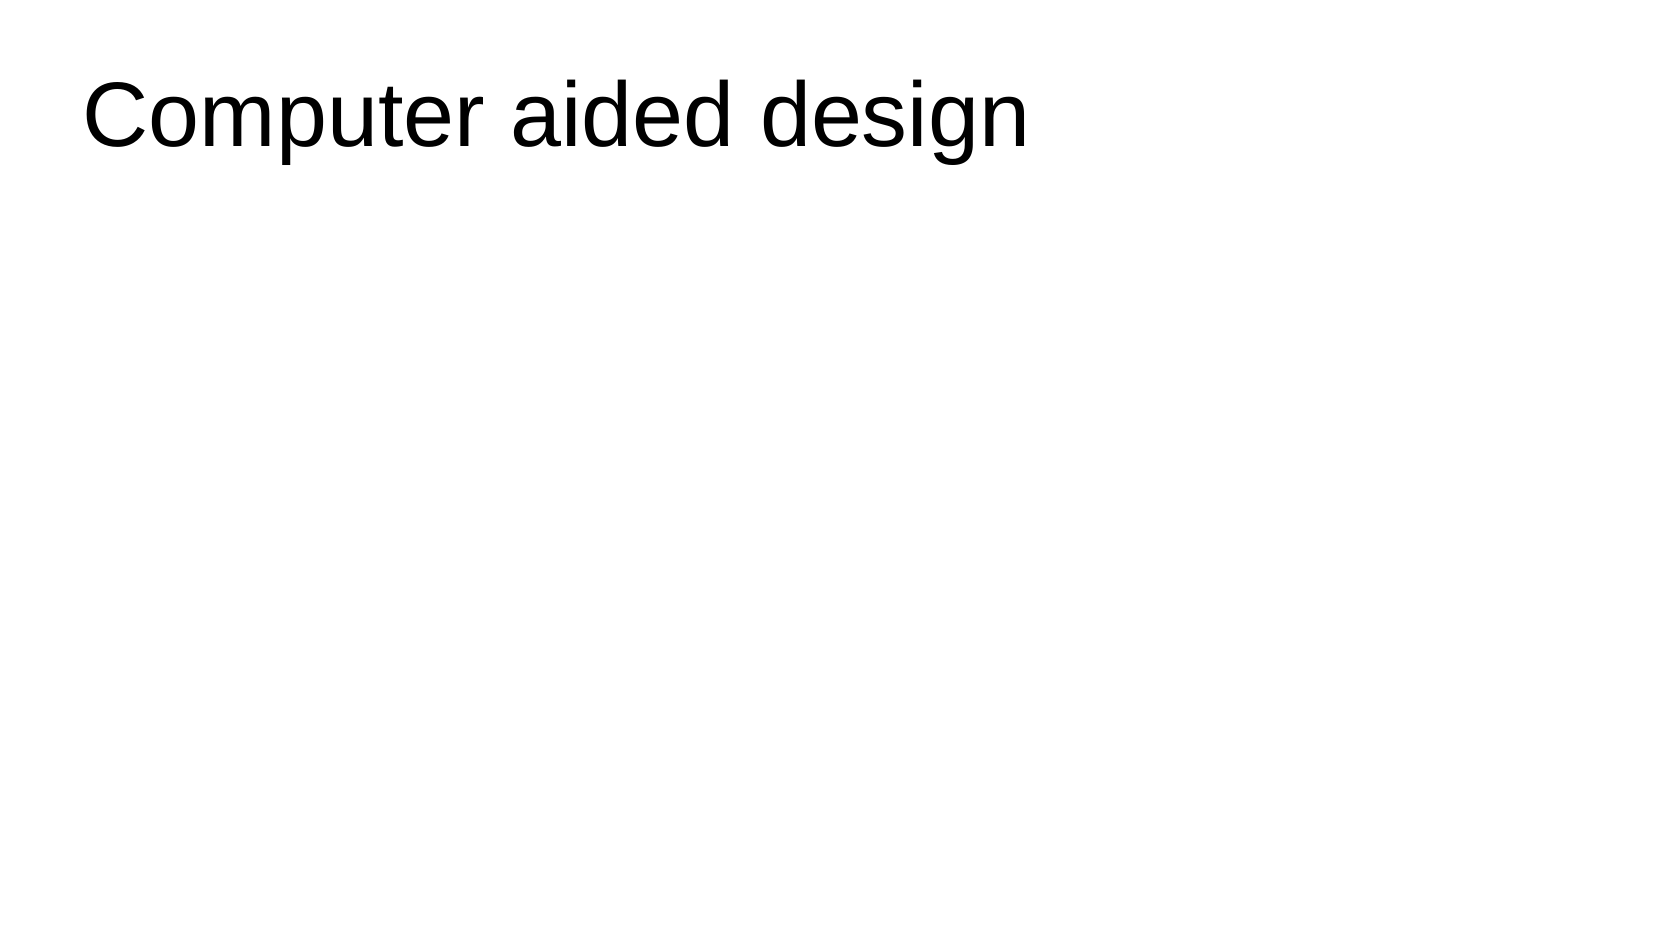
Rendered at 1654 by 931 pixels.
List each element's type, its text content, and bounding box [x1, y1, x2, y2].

title Computer aided design [82, 37, 1571, 193]
